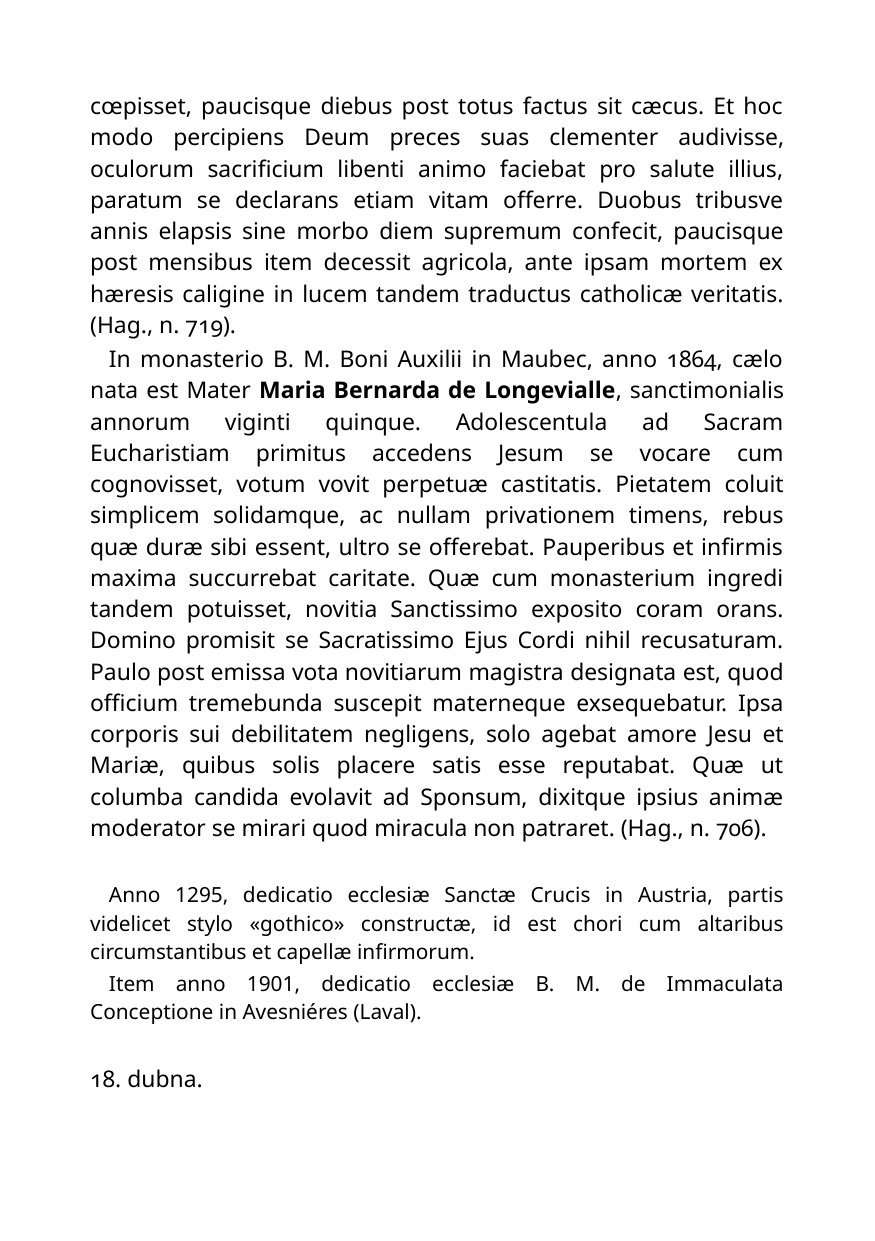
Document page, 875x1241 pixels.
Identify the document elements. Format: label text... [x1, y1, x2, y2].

text cœpisset, paucisque diebus post totus factus sit cæcus. Et hoc modo percipiens Deum preces suas clementer audi­visse, oculorum sacrificium libenti animo faciebat pro salute illius, paratum se declarans etiam vitam offerre. Duobus tribusve annis elapsis sine morbo diem supremum confecit, paucisque post mensibus item decessit agricola, ante ipsam mortem ex hæresis caligine in lucem tandem traductus catholicæ veritatis. (Hag., n. 719). [90, 90, 784, 340]
text Anno 1295, dedicatio ecclesiæ Sanctæ Crucis in Austria, partis videlicet stylo «gothico» constructæ, id est chori cum altaribus circumstantibus et capellæ infirmorum. [90, 880, 784, 966]
text 18. dubna. [90, 1063, 784, 1094]
text In monasterio B. M. Boni Auxilii in Maubec, anno 1864, cælo nata est Mater Maria Bernarda de Longevialle, sanctimonialis annorum viginti quinque. Adolescentula ad Sacram Eucharistiam primitus accedens Jesum se vocare cum cognovisset, votum vovit perpetuæ castitatis. Pietatem coluit simplicem solidamque, ac nullam privationem timens, rebus quæ duræ sibi essent, ultro se offerebat. Pauperibus et infirmis maxima succurrebat caritate. Quæ cum monasterium ingredi tandem potuisset, novitia Sanctissimo exposito coram orans. Domino promisit se Sacratissimo Ejus Cordi nihil recusaturam. Paulo post emissa vota novitiarum magistra designata est, quod officium tremebunda suscepit materneque exsequebatur. Ipsa corporis sui debilitatem negligens, solo agebat amore Jesu et Mariæ, quibus solis placere satis esse reputabat. Quæ ut columba candida evolavit ad Sponsum, dixitque ipsius animæ moderator se mirari quod miracula non patraret. (Hag., n. 706). [90, 343, 784, 843]
text Item anno 1901, dedicatio ecclesiæ B. M. de Immaculata Conceptione in Avesniéres (Laval). [90, 969, 784, 1026]
